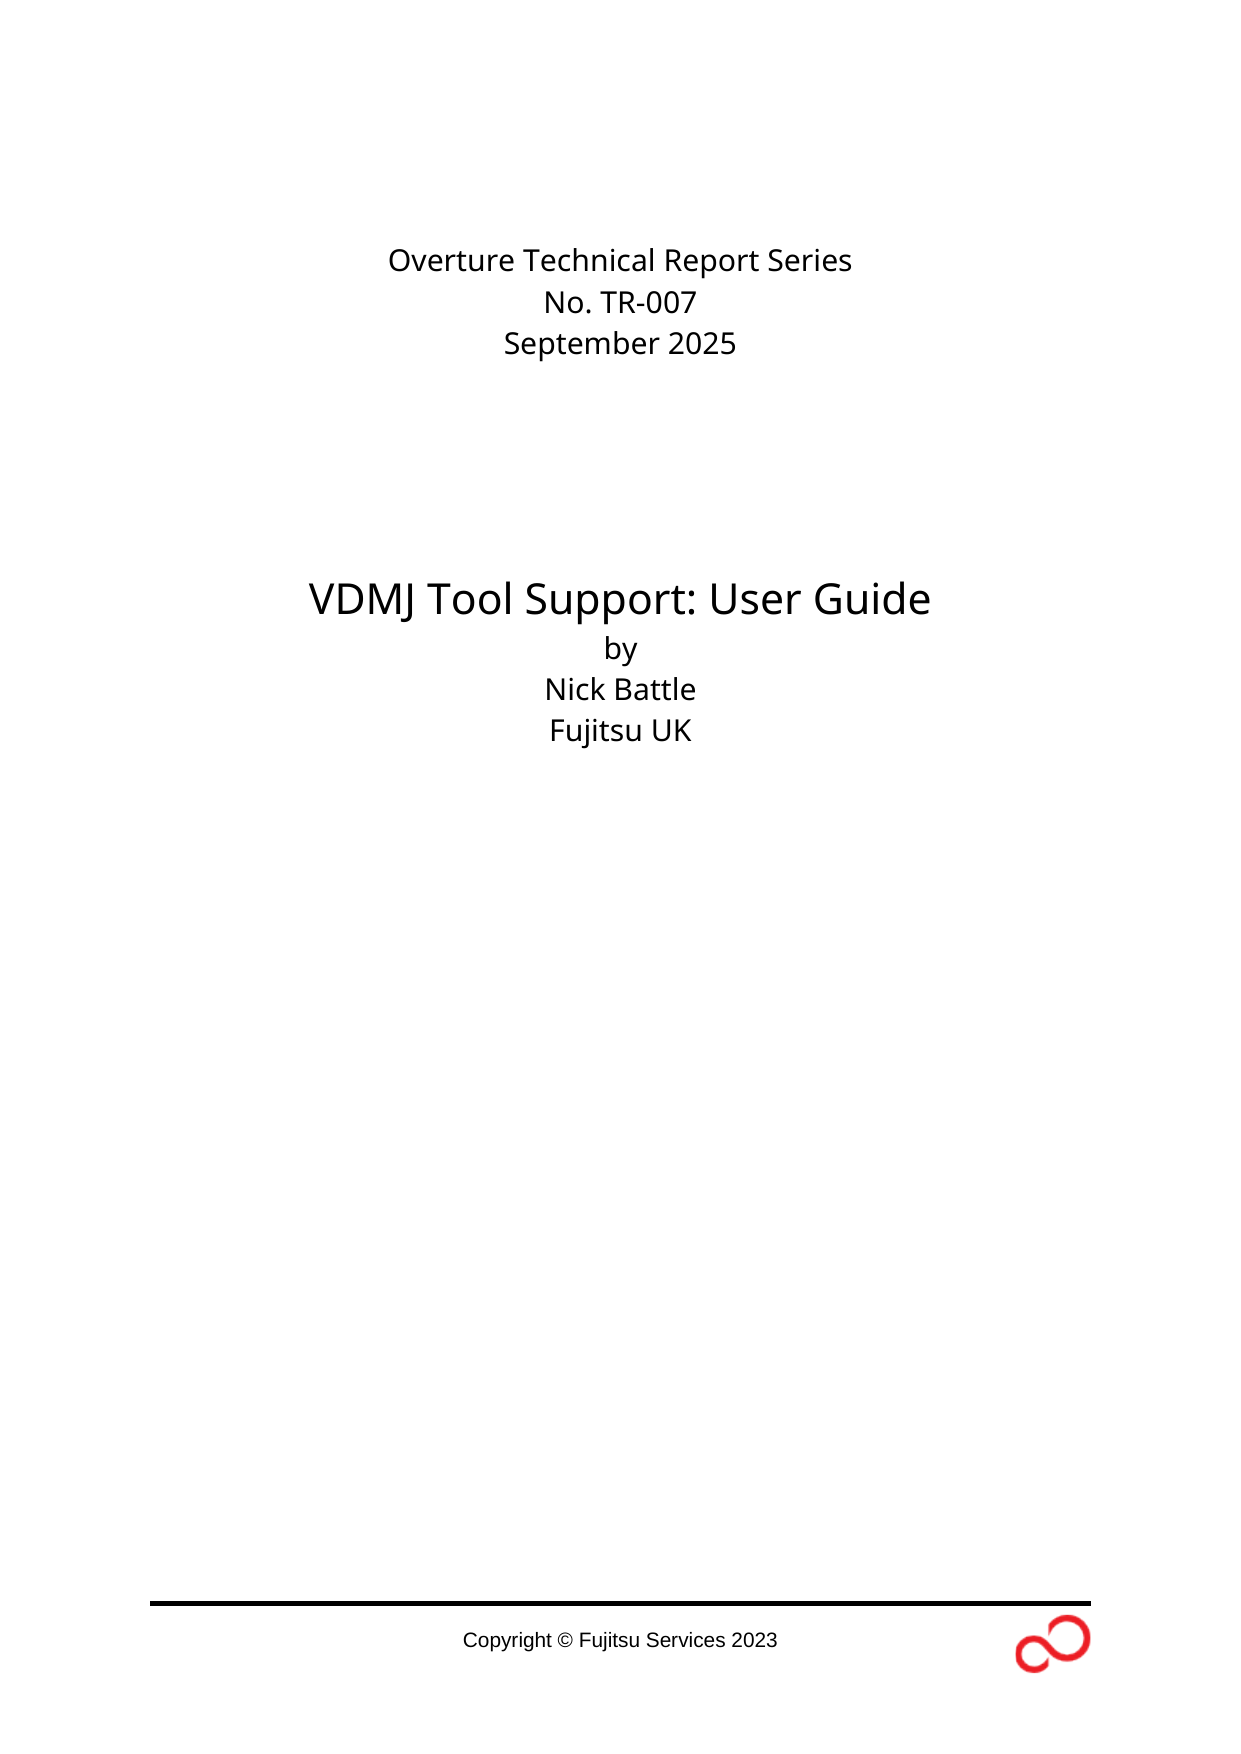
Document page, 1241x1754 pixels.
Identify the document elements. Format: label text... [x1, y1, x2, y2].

text Overture Technical Report Series [75, 239, 1166, 281]
text September 2025 [75, 322, 1166, 363]
text by [75, 627, 1166, 668]
text Fujitsu UK [75, 709, 1166, 750]
text VDMJ Tool Support: User Guide [75, 569, 1166, 627]
text Nick Battle [75, 668, 1166, 709]
text No. TR-007 [75, 281, 1166, 322]
picture [1015, 1607, 1091, 1683]
